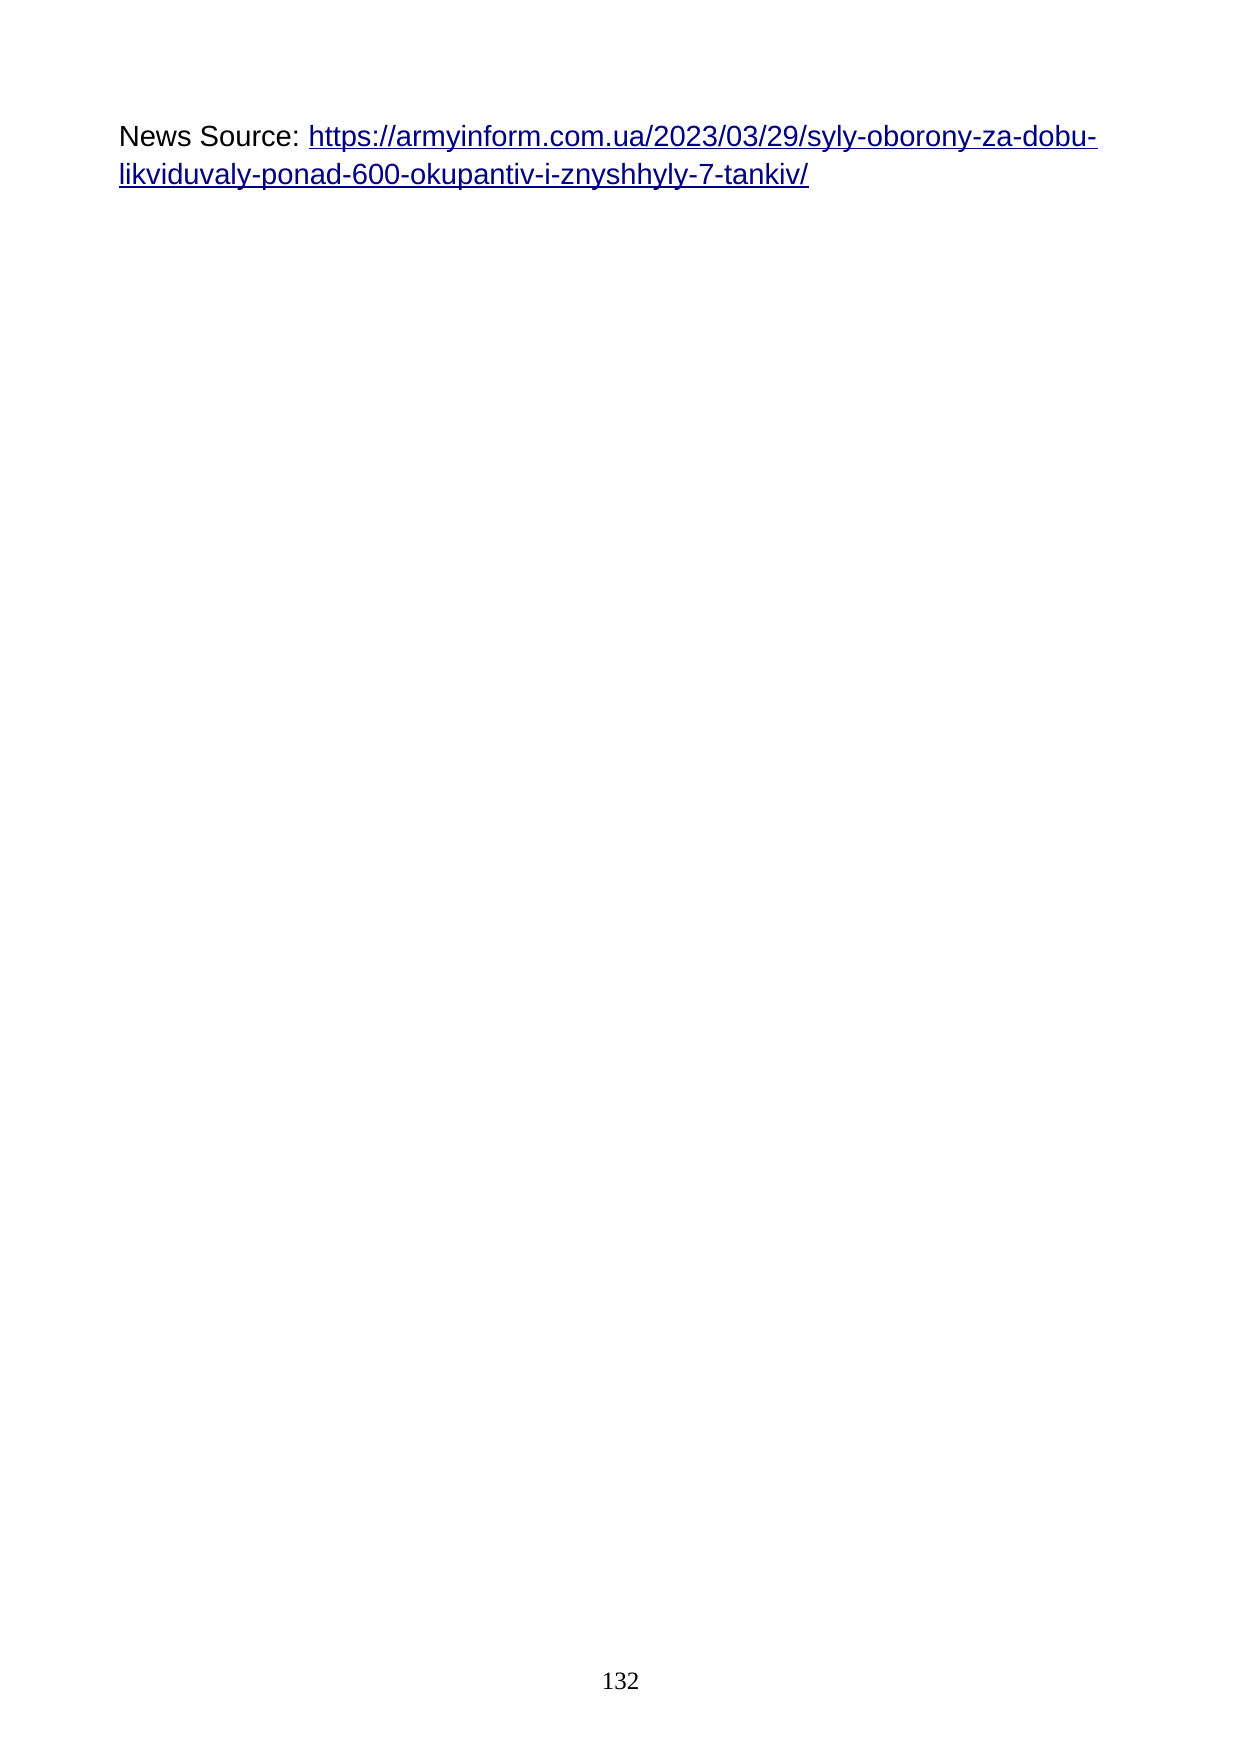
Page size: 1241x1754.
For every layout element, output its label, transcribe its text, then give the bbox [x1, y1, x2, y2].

text News Source: https://armyinform.com.ua/2023/03/29/syly-oborony-za-dobu-likviduvaly-ponad-600-okupantiv-i-znyshhyly-7-tankiv/ [118, 118, 1122, 191]
